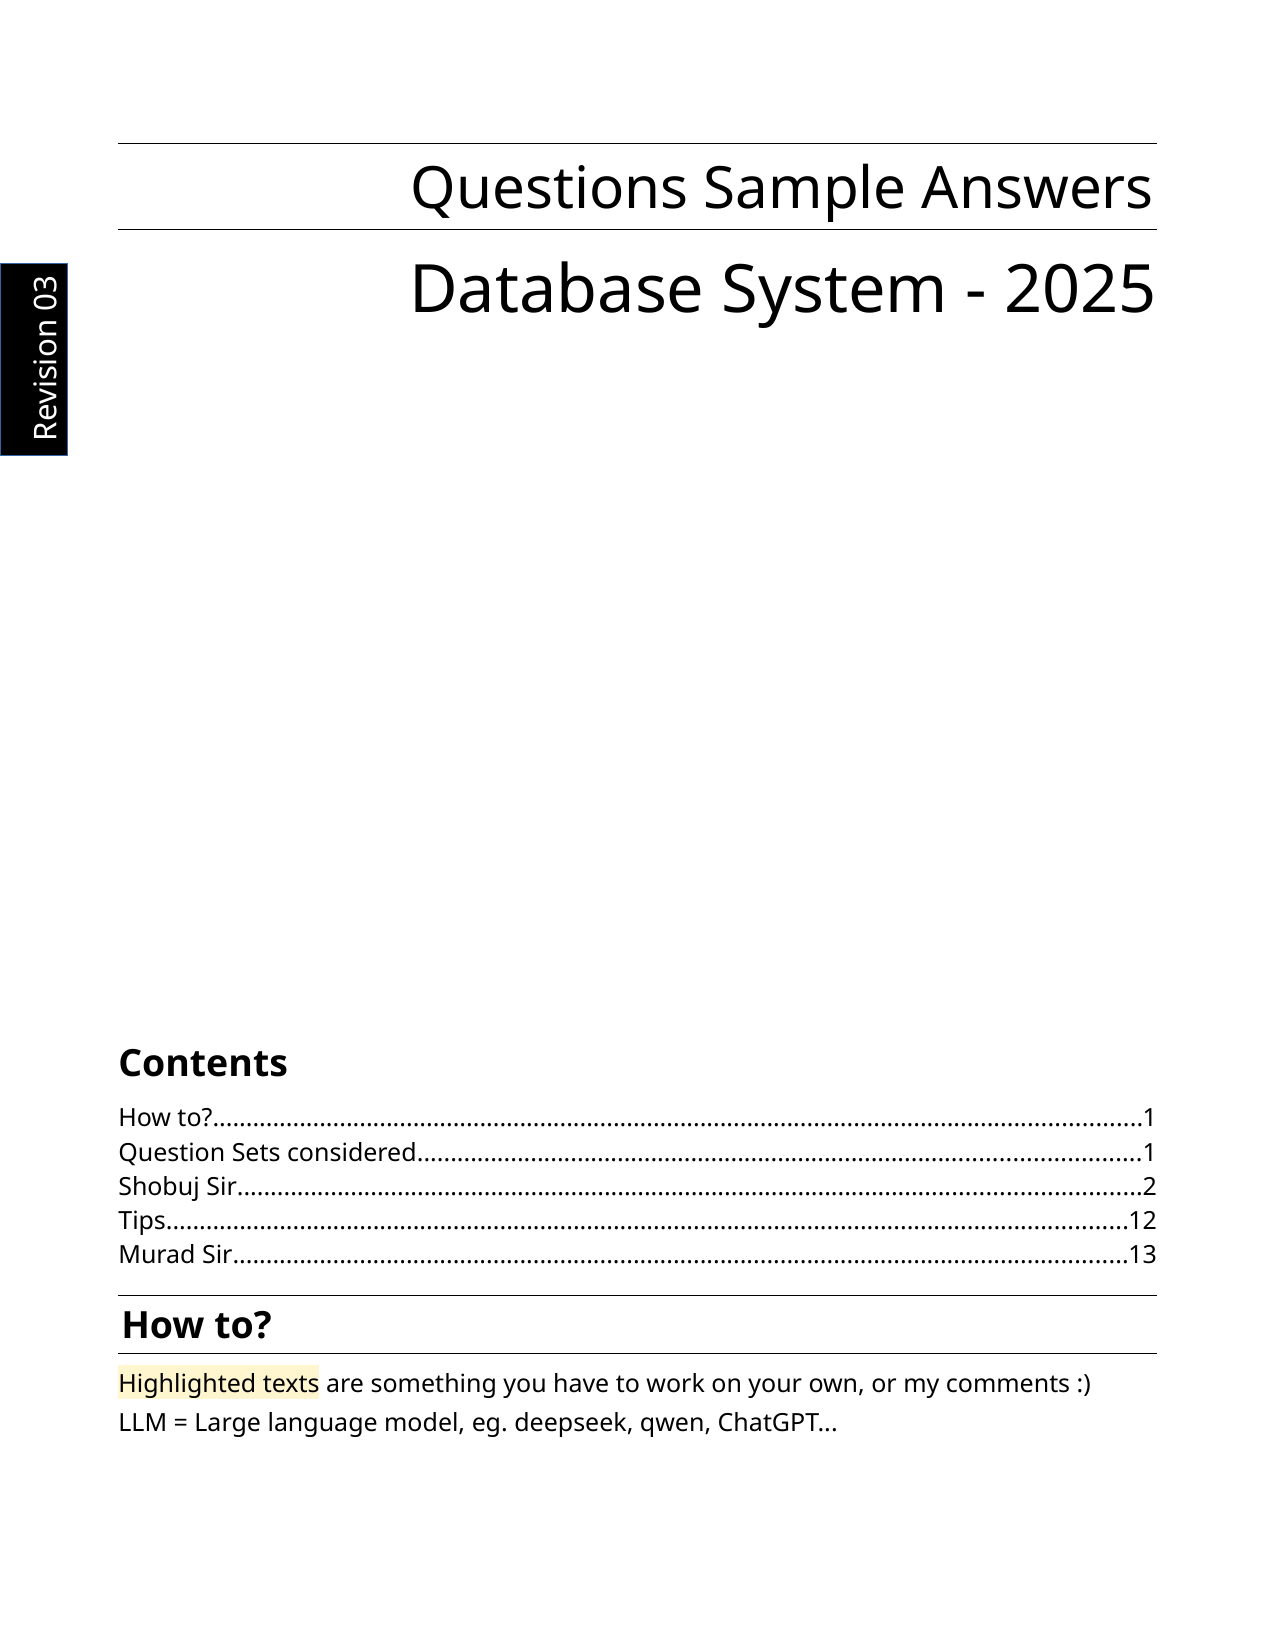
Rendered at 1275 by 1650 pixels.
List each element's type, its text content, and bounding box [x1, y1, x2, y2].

subtitle How to? [118, 1296, 1157, 1353]
text Highlighted texts are something you have to work on your own, or my comments :) [118, 1365, 1157, 1399]
text Database System - 2025 [118, 241, 1157, 332]
text Shobuj Sir 2 [118, 1168, 1157, 1202]
text How to? 1 [118, 1100, 1157, 1134]
text Murad Sir 13 [118, 1236, 1157, 1270]
text Tips 12 [118, 1202, 1157, 1236]
title Questions Sample Answers [118, 144, 1157, 229]
text Question Sets considered 1 [118, 1134, 1157, 1168]
text LLM = Large language model, eg. deepseek, qwen, ChatGPT... [118, 1404, 1157, 1438]
subtitle Contents [118, 1037, 1157, 1088]
